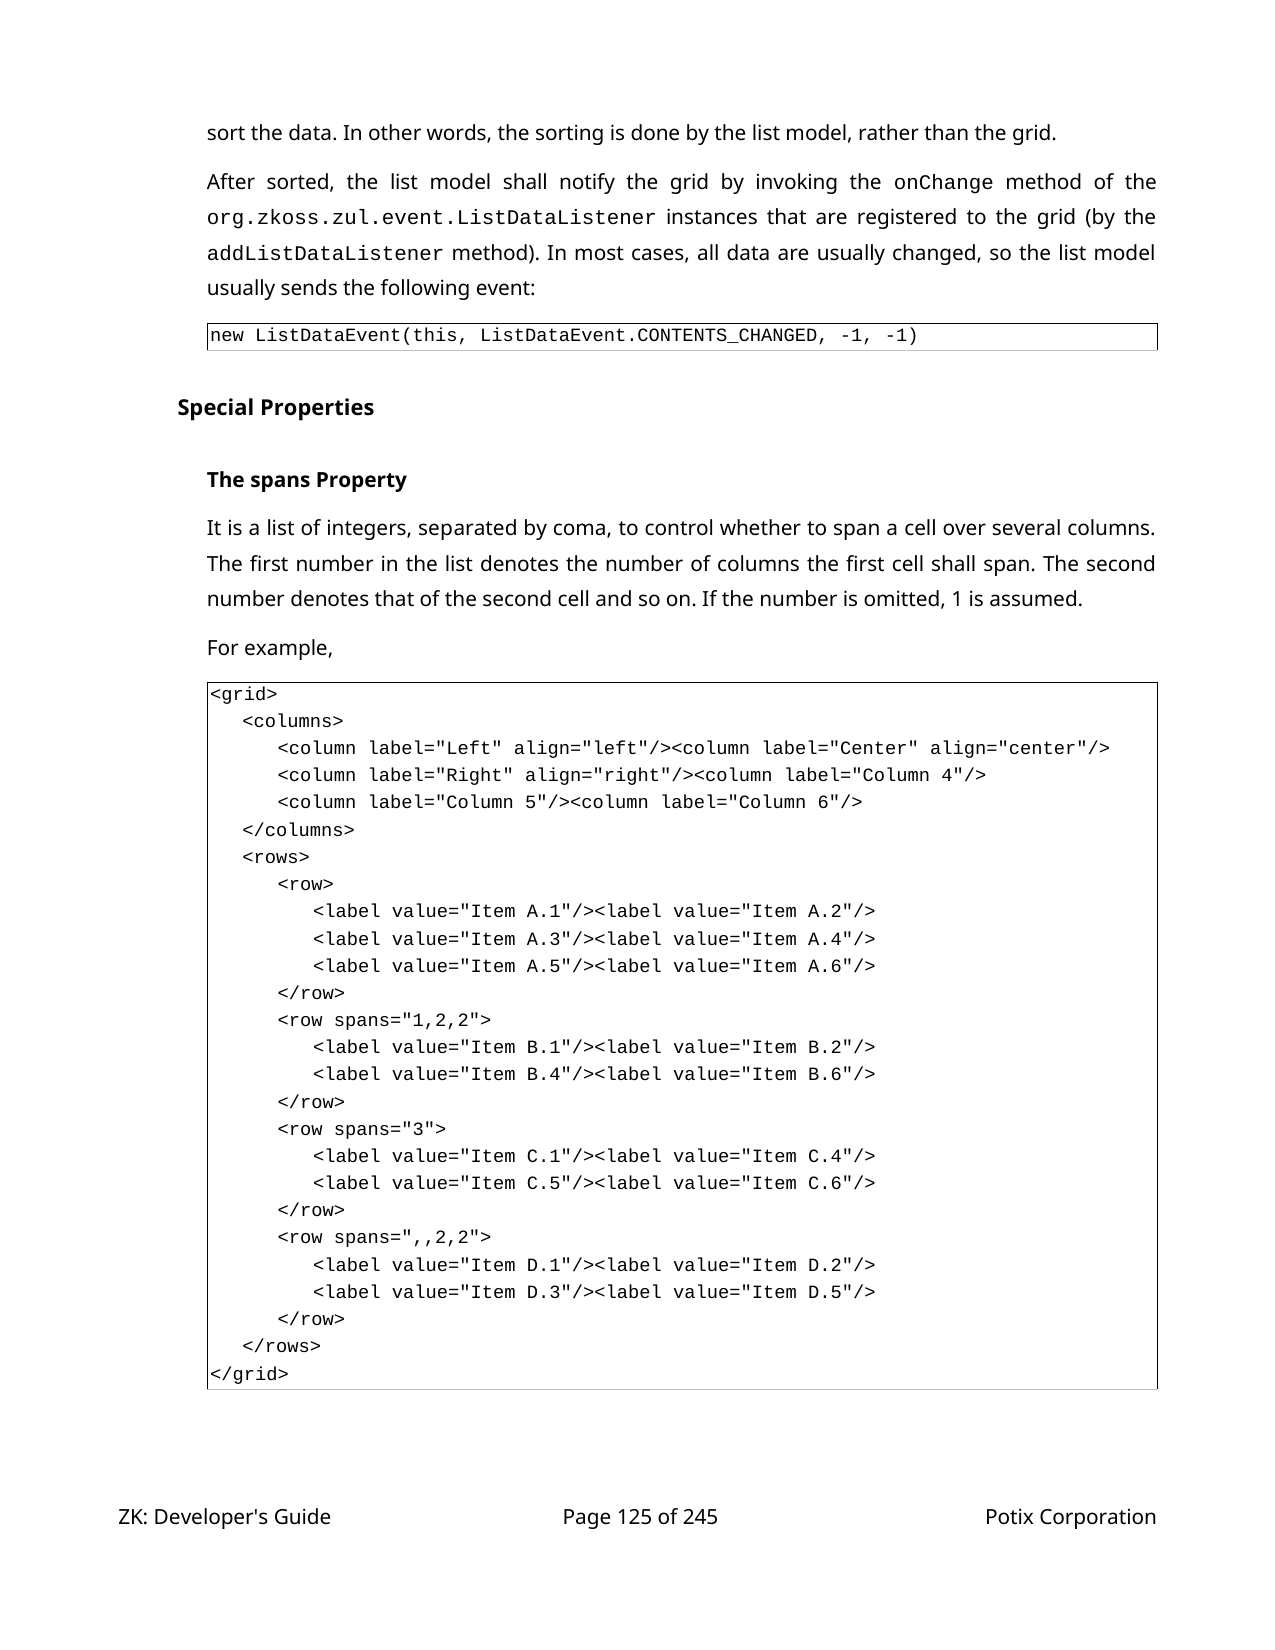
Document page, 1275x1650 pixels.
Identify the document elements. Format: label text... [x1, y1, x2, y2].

text <label value="Item A.1"/><label value="Item A.2"/> [208, 899, 1157, 923]
text <label value="Item A.5"/><label value="Item A.6"/> [208, 953, 1157, 978]
text After sorted, the list model shall notify the grid by invoking the onChange method of the org.zkoss.zul.event.ListDataListener instances that are registered to the grid (by the addListDataListener method). In most cases, all data are usually changed, so the list model usually sends the following event: [207, 167, 1157, 302]
subtitle The spans Property [207, 465, 1157, 493]
text <label value="Item D.1"/><label value="Item D.2"/> [208, 1253, 1157, 1277]
text For example, [207, 633, 1157, 661]
text </row> [208, 1307, 1157, 1331]
text sort the data. In other words, the sorting is done by the list model, rather than the grid. [207, 118, 1157, 146]
text </row> [208, 1089, 1157, 1114]
text <row spans="1,2,2"> [208, 1008, 1157, 1032]
text </row> [208, 1198, 1157, 1222]
text <column label="Column 5"/><column label="Column 6"/> [208, 790, 1157, 815]
text <row spans="3"> [208, 1117, 1157, 1141]
text </grid> [208, 1361, 1157, 1389]
text <label value="Item C.5"/><label value="Item C.6"/> [208, 1171, 1157, 1195]
text </columns> [208, 818, 1157, 842]
text <label value="Item B.1"/><label value="Item B.2"/> [208, 1035, 1157, 1059]
text </row> [208, 981, 1157, 1005]
text <label value="Item D.3"/><label value="Item D.5"/> [208, 1280, 1157, 1304]
text <columns> [208, 709, 1157, 733]
text <label value="Item B.4"/><label value="Item B.6"/> [208, 1062, 1157, 1087]
text <grid> [208, 683, 1157, 706]
text <label value="Item C.1"/><label value="Item C.4"/> [208, 1144, 1157, 1168]
text <rows> [208, 845, 1157, 869]
text <row spans=",,2,2"> [208, 1225, 1157, 1250]
text It is a list of integers, separated by coma, to control whether to span a cell over several columns. The first number in the list denotes the number of columns the first cell shall span. The second number denotes that of the second cell and so on. If the number is omitted, 1 is assumed. [207, 513, 1157, 612]
subtitle Special Properties [177, 392, 1157, 422]
text <row> [208, 872, 1157, 896]
text new ListDataEvent(this, ListDataEvent.CONTENTS_CHANGED, -1, -1) [208, 324, 1157, 350]
text <column label="Left" align="left"/><column label="Center" align="center"/> [208, 736, 1157, 760]
text <column label="Right" align="right"/><column label="Column 4"/> [208, 763, 1157, 787]
text <label value="Item A.3"/><label value="Item A.4"/> [208, 926, 1157, 951]
text </rows> [208, 1334, 1157, 1358]
